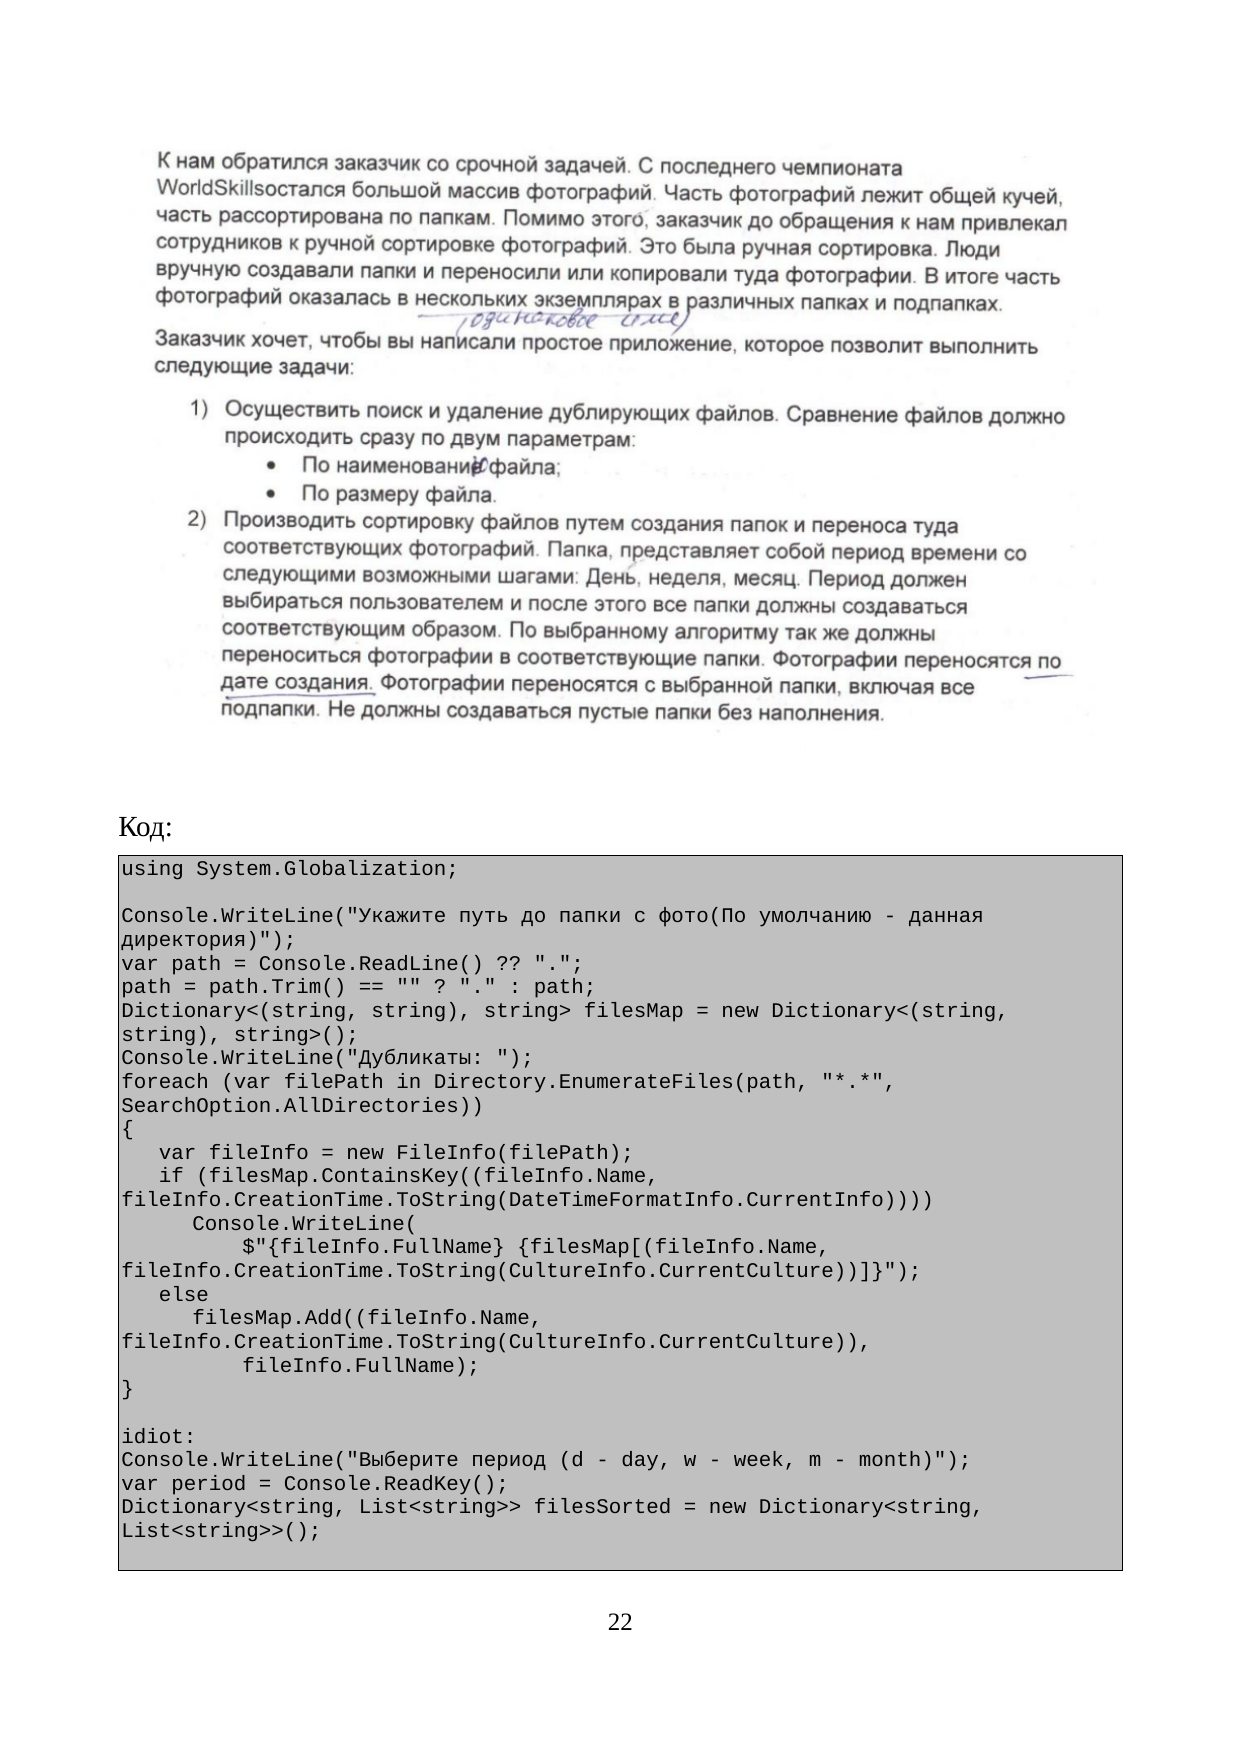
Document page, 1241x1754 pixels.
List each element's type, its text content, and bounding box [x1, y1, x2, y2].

text var period = Console.ReadKey(); [119, 1470, 1122, 1493]
text Код: [118, 809, 1122, 843]
text $"{fileInfo.FullName} {filesMap[(fileInfo.Name, fileInfo.CreationTime.ToString(CultureInfo.CurrentCulture))]}"); [119, 1233, 1122, 1281]
text Console.WriteLine("Выберите период (d - day, w - week, m - month)"); [119, 1446, 1122, 1470]
text fileInfo.FullName); [119, 1352, 1122, 1375]
text foreach (var filePath in Directory.EnumerateFiles(path, "*.*", SearchOption.AllDirectories)) [119, 1068, 1122, 1115]
text idiot: [119, 1423, 1122, 1446]
picture [118, 118, 1123, 763]
text } [119, 1375, 1122, 1399]
text if (filesMap.ContainsKey((fileInfo.Name, fileInfo.CreationTime.ToString(DateTimeFormatInfo.CurrentInfo)))) [119, 1162, 1122, 1210]
text var path = Console.ReadLine() ?? "."; [119, 950, 1122, 973]
text else [119, 1281, 1122, 1304]
text Dictionary<(string, string), string> filesMap = new Dictionary<(string, string), string>(); [119, 997, 1122, 1044]
text using System.Globalization; [119, 856, 1122, 879]
text Console.WriteLine("Укажите путь до папки с фото(По умолчанию - данная директория)"); [119, 902, 1122, 950]
text path = path.Trim() == "" ? "." : path; [119, 973, 1122, 997]
text Console.WriteLine( [119, 1210, 1122, 1233]
text { [119, 1115, 1122, 1139]
text Dictionary<string, List<string>> filesSorted = new Dictionary<string, List<string>>(); [119, 1493, 1122, 1541]
text filesMap.Add((fileInfo.Name, fileInfo.CreationTime.ToString(CultureInfo.CurrentCulture)), [119, 1304, 1122, 1352]
text Console.WriteLine("Дубликаты: "); [119, 1044, 1122, 1068]
text var fileInfo = new FileInfo(filePath); [119, 1139, 1122, 1162]
